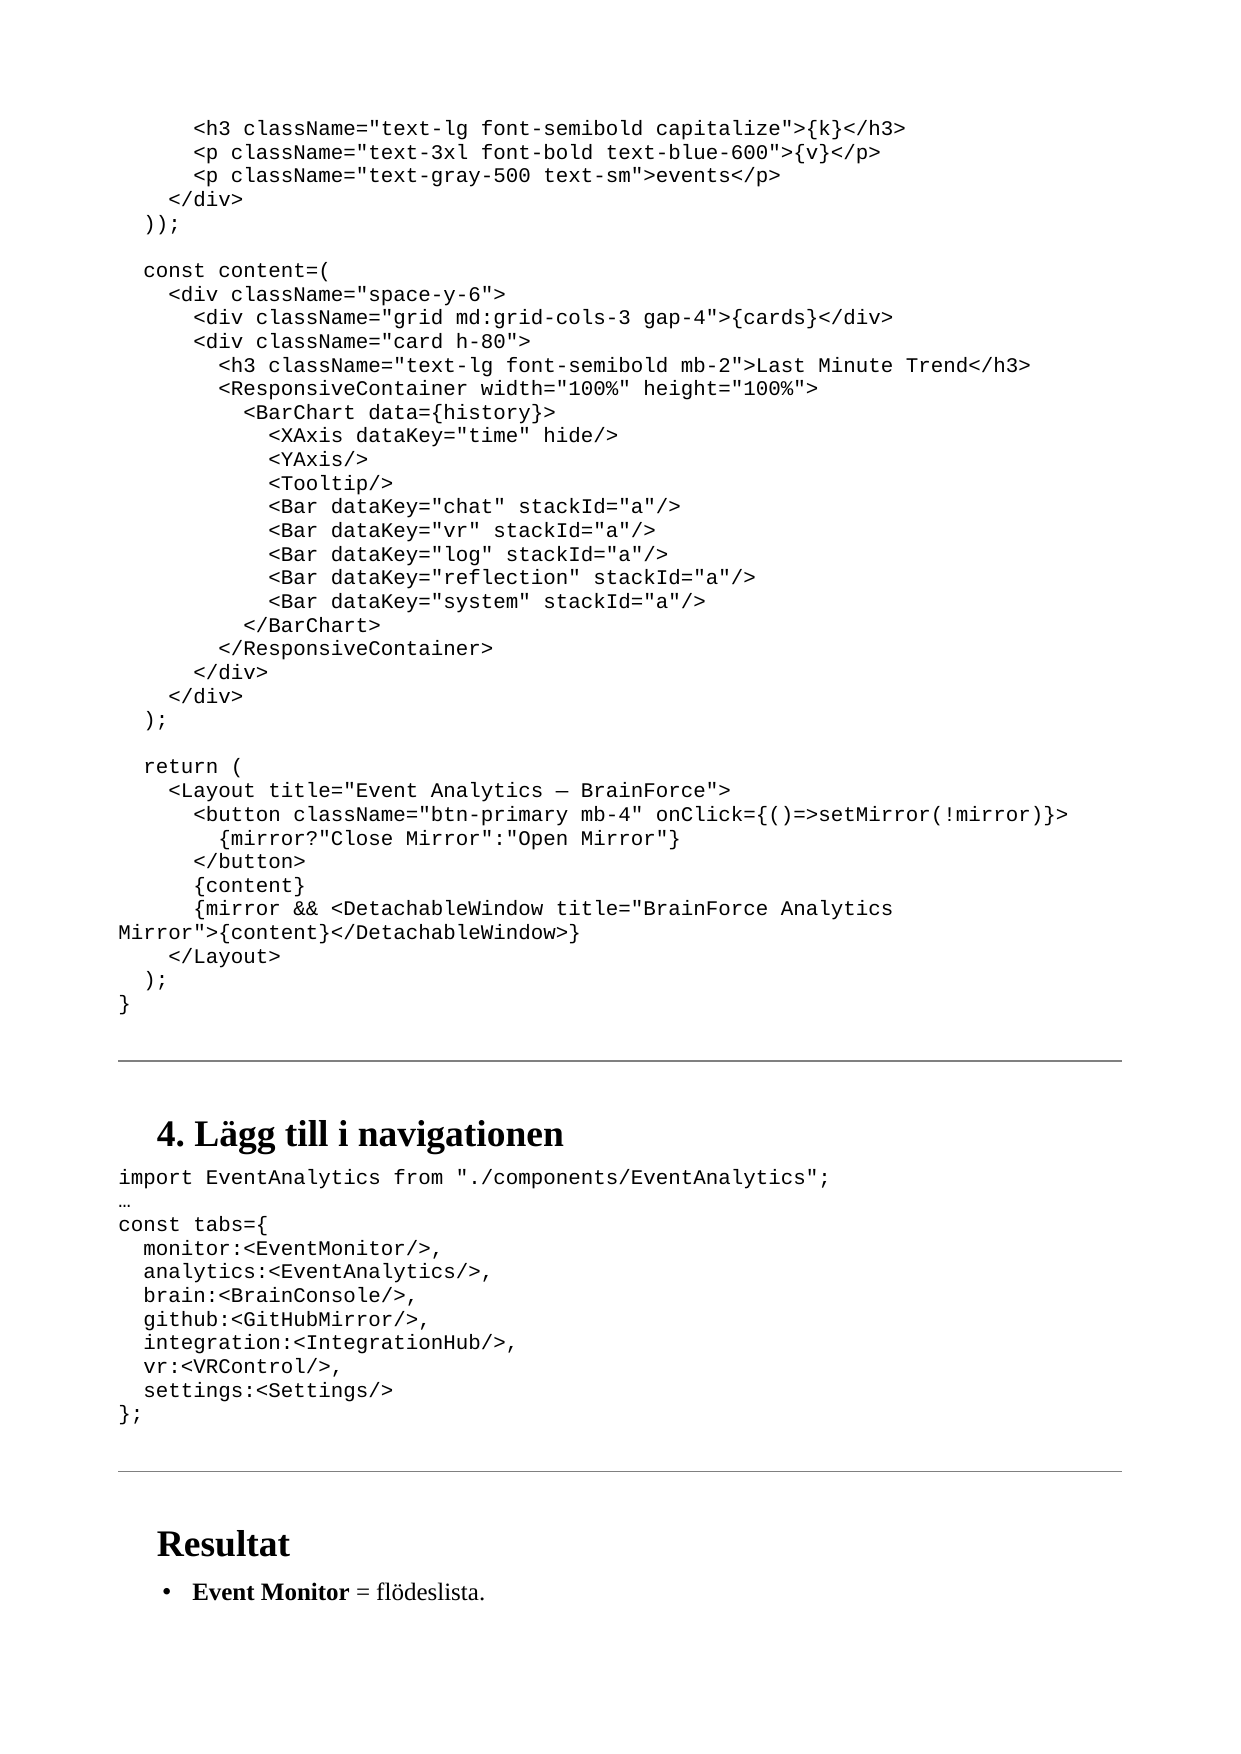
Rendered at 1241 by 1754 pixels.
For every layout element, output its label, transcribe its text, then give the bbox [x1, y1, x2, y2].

text <Bar dataKey="reflection" stackId="a"/> [118, 567, 1122, 591]
text settings:<Settings/> [118, 1380, 1122, 1403]
text github:<GitHubMirror/>, [118, 1309, 1122, 1332]
subtitle ✅ Resultat [118, 1522, 1122, 1565]
text <Bar dataKey="chat" stackId="a"/> [118, 496, 1122, 520]
text import EventAnalytics from "./components/EventAnalytics"; [118, 1167, 1122, 1191]
text <YAxis/> [118, 449, 1122, 473]
text {content} [118, 875, 1122, 898]
text {mirror && <DetachableWindow title="BrainForce Analytics Mirror">{content}</DetachableWindow>} [118, 898, 1122, 946]
text </div> [118, 662, 1122, 686]
text <BarChart data={history}> [118, 402, 1122, 426]
text {mirror?"Close Mirror":"Open Mirror"} [118, 827, 1122, 851]
text </ResponsiveContainer> [118, 638, 1122, 662]
list Event Monitor = flödeslista. [162, 1577, 1122, 1606]
text analytics:<EventAnalytics/>, [118, 1261, 1122, 1285]
text monitor:<EventMonitor/>, [118, 1238, 1122, 1261]
text </button> [118, 851, 1122, 875]
text <p className="text-gray-500 text-sm">events</p> [118, 165, 1122, 189]
text <Bar dataKey="system" stackId="a"/> [118, 591, 1122, 615]
text const tabs={ [118, 1214, 1122, 1238]
subtitle 🧭 4. Lägg till i navigationen [118, 1111, 1122, 1154]
text <Bar dataKey="vr" stackId="a"/> [118, 520, 1122, 544]
text <Bar dataKey="log" stackId="a"/> [118, 544, 1122, 567]
text return ( [118, 757, 1122, 780]
text <div className="grid md:grid-cols-3 gap-4">{cards}</div> [118, 307, 1122, 331]
text )); [118, 213, 1122, 236]
text … [118, 1191, 1122, 1214]
text <div className="card h-80"> [118, 331, 1122, 354]
text ); [118, 709, 1122, 733]
text <XAxis dataKey="time" hide/> [118, 426, 1122, 449]
text </Layout> [118, 946, 1122, 969]
text <button className="btn-primary mb-4" onClick={()=>setMirror(!mirror)}> [118, 804, 1122, 827]
text <h3 className="text-lg font-semibold mb-2">Last Minute Trend</h3> [118, 354, 1122, 378]
text <div className="space-y-6"> [118, 284, 1122, 307]
text <Layout title="Event Analytics — BrainForce"> [118, 780, 1122, 804]
text const content=( [118, 260, 1122, 284]
text <p className="text-3xl font-bold text-blue-600">{v}</p> [118, 142, 1122, 165]
text brain:<BrainConsole/>, [118, 1285, 1122, 1309]
text </div> [118, 686, 1122, 709]
text vr:<VRControl/>, [118, 1356, 1122, 1380]
text <Tooltip/> [118, 473, 1122, 496]
text <ResponsiveContainer width="100%" height="100%"> [118, 378, 1122, 402]
text } [118, 993, 1122, 1017]
text </BarChart> [118, 615, 1122, 638]
text <h3 className="text-lg font-semibold capitalize">{k}</h3> [118, 118, 1122, 142]
text ); [118, 969, 1122, 993]
text </div> [118, 189, 1122, 213]
text integration:<IntegrationHub/>, [118, 1332, 1122, 1356]
text }; [118, 1403, 1122, 1427]
